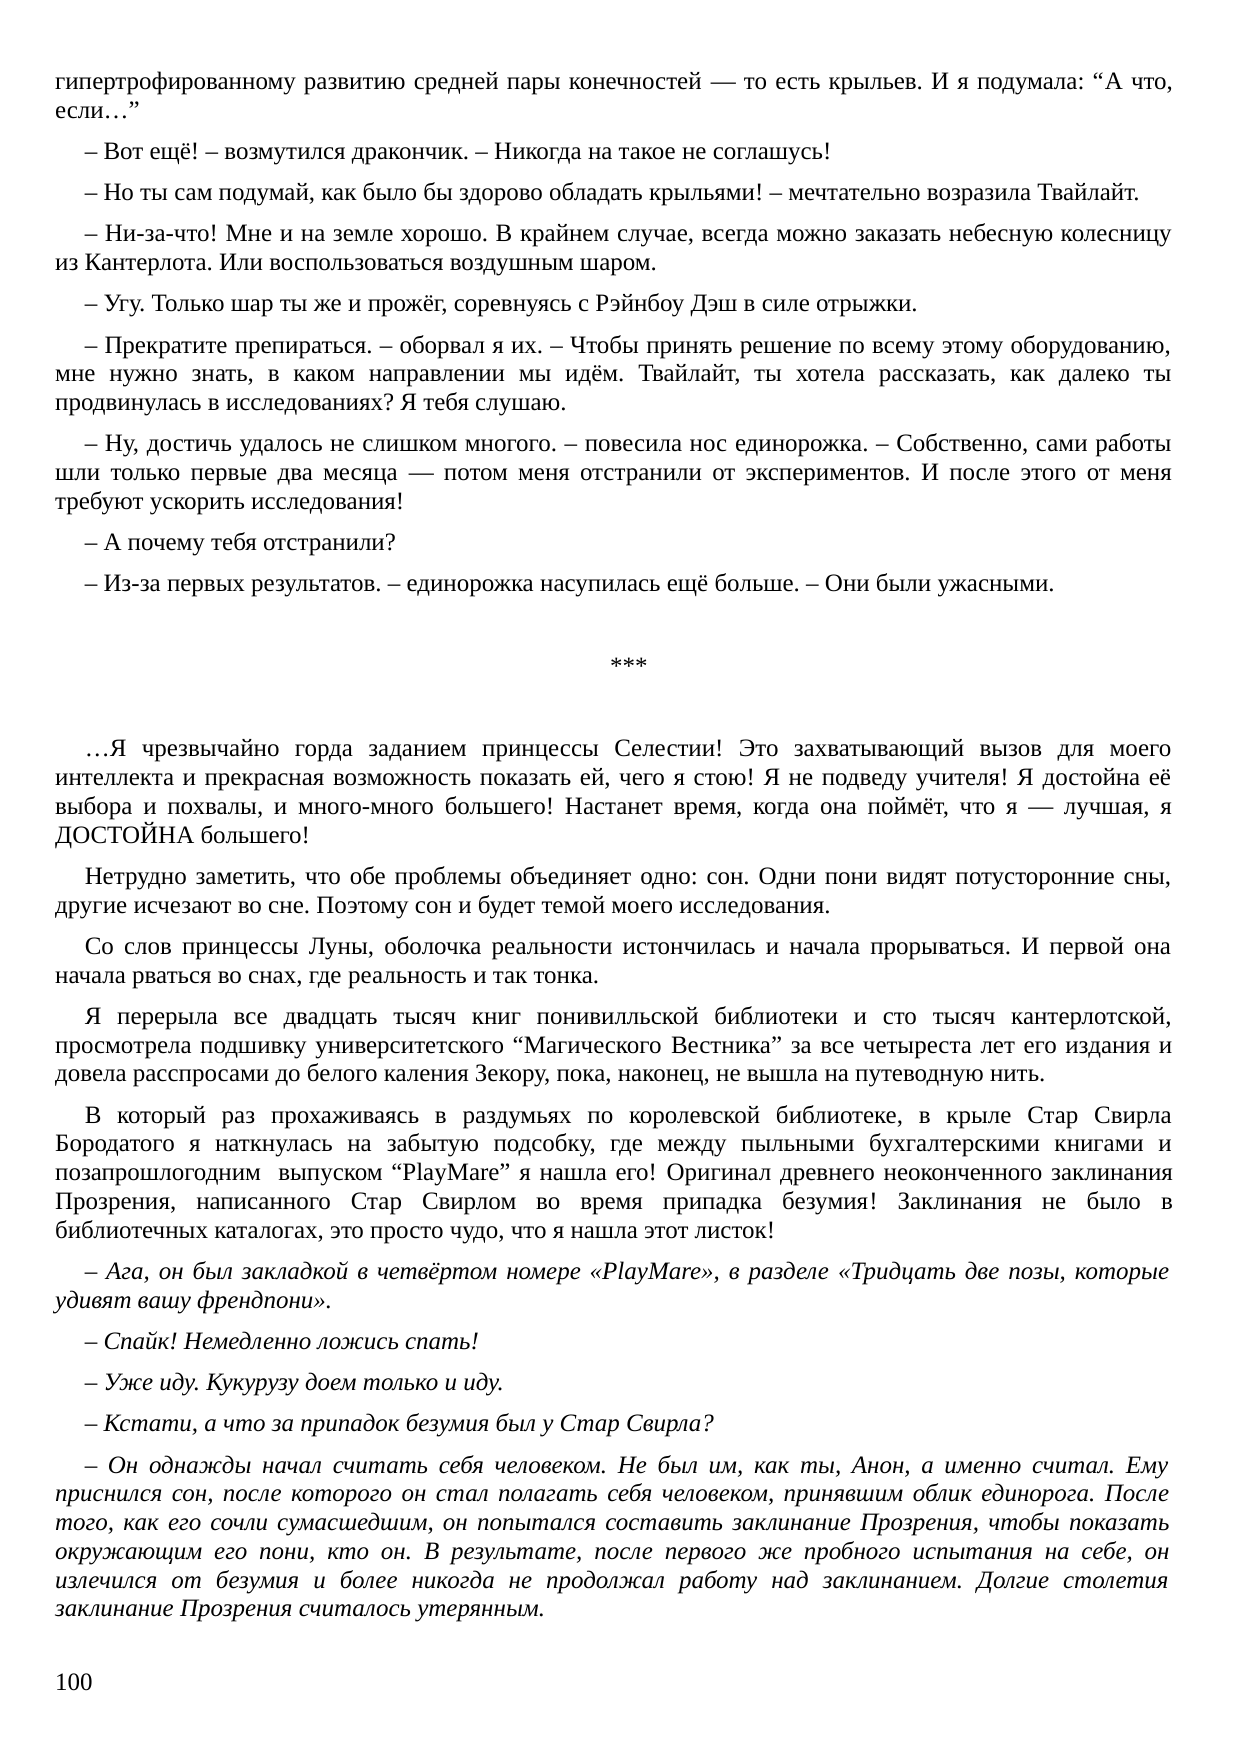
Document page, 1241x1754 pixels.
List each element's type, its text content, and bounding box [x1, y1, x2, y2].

text гипертрофированному развитию средней пары конечностей — то есть крыльев. И я подумала: “А что, если…” [55, 66, 1173, 123]
text – Ага, он был закладкой в четвёртом номере «PlayMare», в разделе «Тридцать две позы, которые удивят вашу френдпони». [55, 1256, 1173, 1313]
text – Ни-за-что! Мне и на земле хорошо. В крайнем случае, всегда можно заказать небесную колесницу из Кантерлота. Или воспользоваться воздушным шаром. [55, 218, 1173, 276]
text – Уже иду. Кукурузу доем только и иду. [55, 1367, 1173, 1396]
text …Я чрезвычайно горда заданием принцессы Селестии! Это захватывающий вызов для моего интеллекта и прекрасная возможность показать ей, чего я стою! Я не подведу учителя! Я достойна её выбора и похвалы, и много-много большего! Настанет время, когда она поймёт, что я — лучшая, я ДОСТОЙНА большего! [55, 733, 1173, 848]
text В который раз прохаживаясь в раздумьях по королевской библиотеке, в крыле Стар Свирла Бородатого я наткнулась на забытую подсобку, где между пыльными бухгалтерскими книгами и позапрошлогодним выпуском “PlayMare” я нашла его! Оригинал древнего неоконченного заклинания Прозрения, написанного Стар Свирлом во время припадка безумия! Заклинания не было в библиотечных каталогах, это просто чудо, что я нашла этот листок! [55, 1100, 1173, 1243]
text – А почему тебя отстранили? [55, 527, 1173, 556]
text *** [55, 651, 1173, 680]
text – Вот ещё! – возмутился дракончик. – Никогда на такое не соглашусь! [55, 136, 1173, 165]
text – Кстати, а что за припадок безумия был у Стар Свирла? [55, 1408, 1173, 1437]
text – Прекратите препираться. – оборвал я их. – Чтобы принять решение по всему этому оборудованию, мне нужно знать, в каком направлении мы идём. Твайлайт, ты хотела рассказать, как далеко ты продвинулась в исследованиях? Я тебя слушаю. [55, 330, 1173, 416]
text – Спайк! Немедленно ложись спать! [55, 1326, 1173, 1355]
text Я перерыла все двадцать тысяч книг понивилльской библиотеки и сто тысяч кантерлотской, просмотрела подшивку университетского “Магического Вестника” за все четыреста лет его издания и довела расспросами до белого каления Зекору, пока, наконец, не вышла на путеводную нить. [55, 1001, 1173, 1087]
text Нетрудно заметить, что обе проблемы объединяет одно: сон. Одни пони видят потусторонние сны, другие исчезают во сне. Поэтому сон и будет темой моего исследования. [55, 861, 1173, 918]
text Со слов принцессы Луны, оболочка реальности истончилась и начала прорываться. И первой она начала рваться во снах, где реальность и так тонка. [55, 931, 1173, 988]
text – Он однажды начал считать себя человеком. Не был им, как ты, Анон, а именно считал. Ему приснился сон, после которого он стал полагать себя человеком, принявшим облик единорога. После того, как его сочли сумасшедшим, он попытался составить заклинание Прозрения, чтобы показать окружающим его пони, кто он. В результате, после первого же пробного испытания на себе, он излечился от безумия и более никогда не продолжал работу над заклинанием. Долгие столетия заклинание Прозрения считалось утерянным. [55, 1450, 1173, 1622]
text – Угу. Только шар ты же и прожёг, соревнуясь с Рэйнбоу Дэш в силе отрыжки. [55, 288, 1173, 317]
text – Но ты сам подумай, как было бы здорово обладать крыльями! – мечтательно возразила Твайлайт. [55, 177, 1173, 206]
text – Ну, достичь удалось не слишком многого. – повесила нос единорожка. – Собственно, сами работы шли только первые два месяца — потом меня отстранили от экспериментов. И после этого от меня требуют ускорить исследования! [55, 428, 1173, 515]
text – Из-за первых результатов. – единорожка насупилась ещё больше. – Они были ужасными. [55, 568, 1173, 597]
